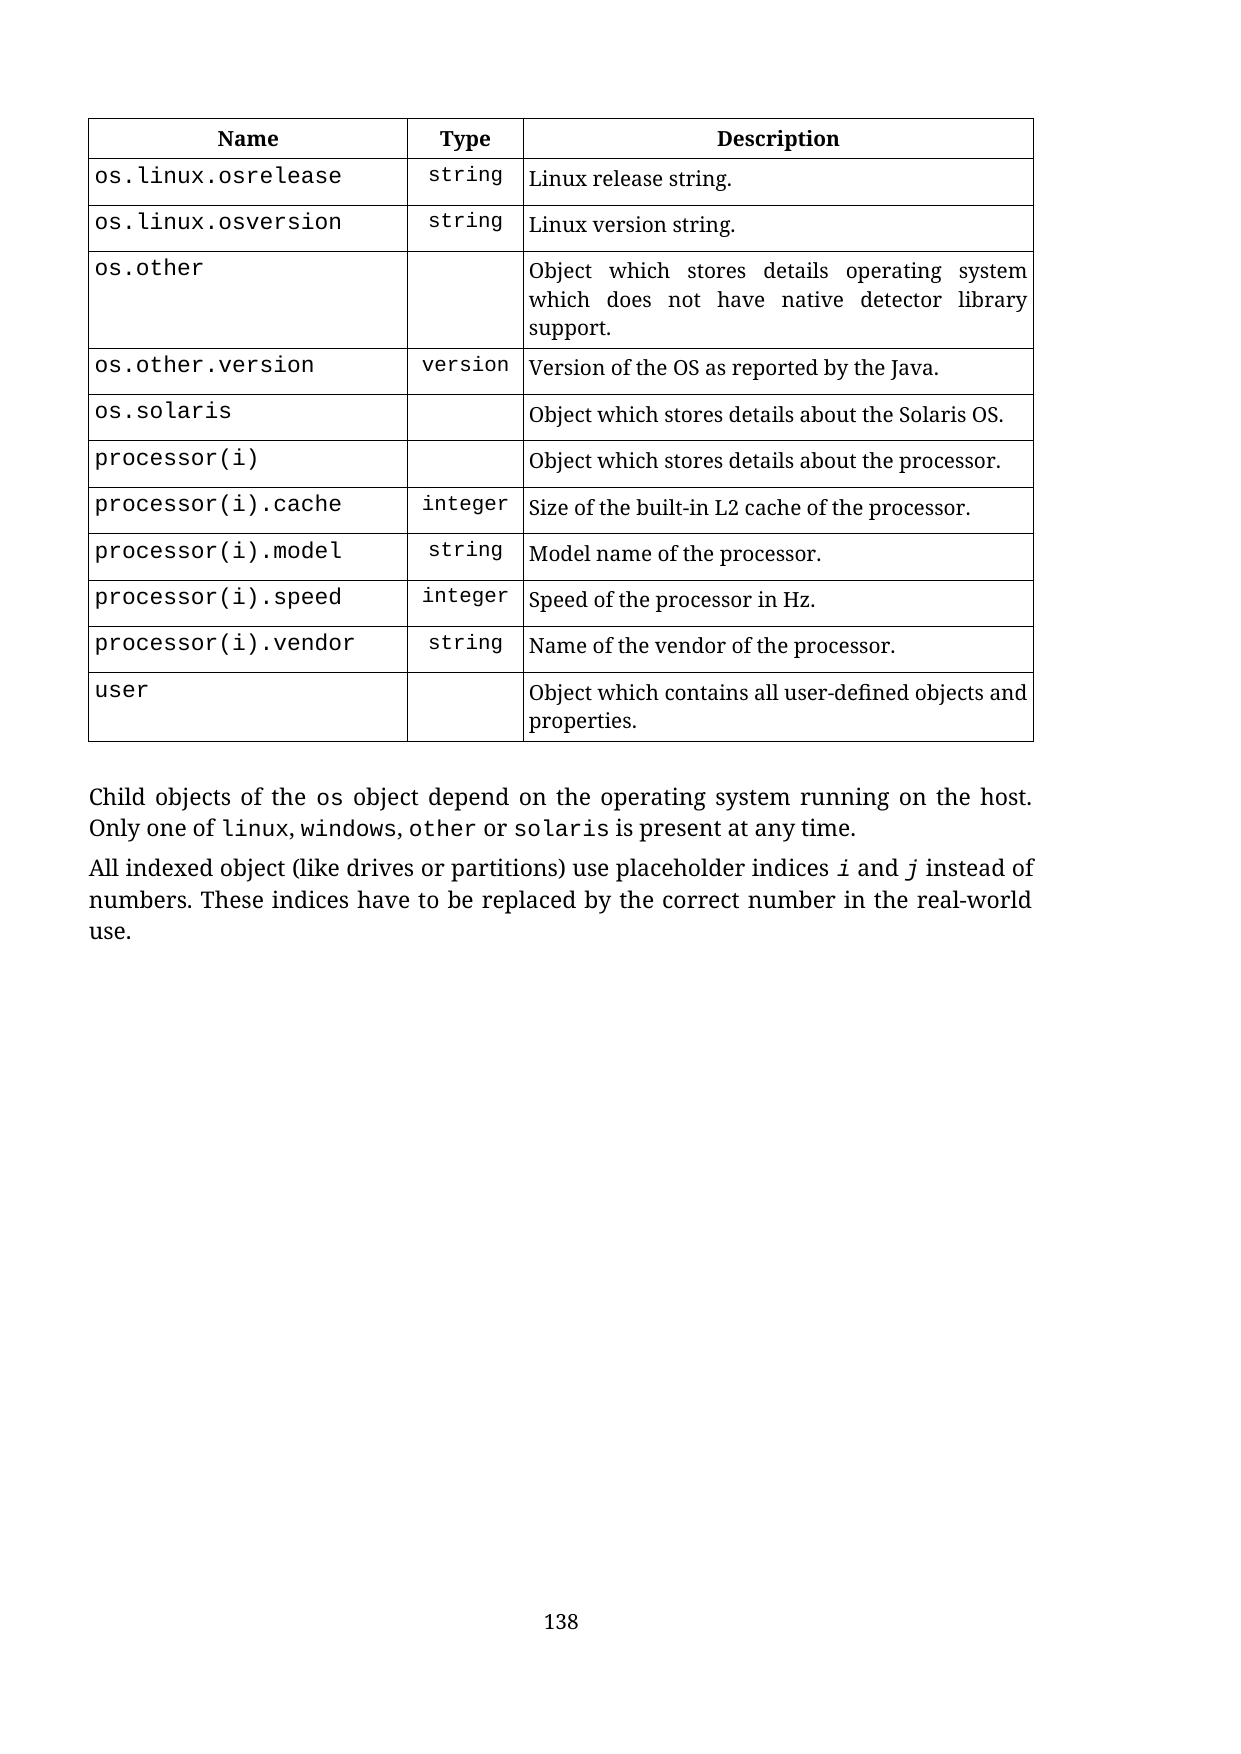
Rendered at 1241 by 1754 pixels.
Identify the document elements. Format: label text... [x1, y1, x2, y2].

table_cell os.linux.osrelease [89, 159, 407, 204]
table_header Description [524, 119, 1033, 158]
table_cell os.linux.osversion [89, 206, 407, 251]
table_cell [408, 441, 523, 487]
table_cell integer [408, 488, 523, 533]
table_cell Linux version string. [524, 206, 1033, 251]
table_header Type [408, 119, 523, 158]
table_cell Size of the built-in L2 cache of the processor. [524, 488, 1033, 533]
table_cell Linux release string. [524, 159, 1033, 204]
table_cell Name of the vendor of the processor. [524, 627, 1033, 672]
table_cell Version of the OS as reported by the Java. [524, 349, 1033, 394]
text All indexed object (like drives or partitions) use placeholder indices i and j instead of numbers. These indices have to be replaced by the correct number in the real-world use. [88, 852, 1033, 946]
table_cell string [408, 159, 523, 204]
table_cell [408, 252, 523, 348]
table_cell Object which stores details about the processor. [524, 441, 1033, 487]
table_cell processor(i).cache [89, 488, 407, 533]
text Child objects of the os object depend on the operating system running on the host. Only one of linux, windows, other or solaris is present at any time. [88, 781, 1033, 843]
table_cell processor(i).vendor [89, 627, 407, 672]
table_cell processor(i).model [89, 534, 407, 579]
table_cell string [408, 627, 523, 672]
table_cell Object which contains all user-defined objects and properties. [524, 673, 1033, 741]
table_cell os.solaris [89, 395, 407, 440]
table_cell integer [408, 581, 523, 626]
table_cell processor(i).speed [89, 581, 407, 626]
table_cell Model name of the processor. [524, 534, 1033, 579]
table_cell os.other.version [89, 349, 407, 394]
table_cell Object which stores details about the Solaris OS. [524, 395, 1033, 440]
table_cell Speed of the processor in Hz. [524, 581, 1033, 626]
table_header Name [89, 119, 407, 158]
table_cell user [89, 673, 407, 741]
table_cell [408, 673, 523, 741]
table_cell [408, 395, 523, 440]
table_cell version [408, 349, 523, 394]
table_cell string [408, 534, 523, 579]
table_cell Object which stores details operating system which does not have native detector library support. [524, 252, 1033, 348]
table_cell processor(i) [89, 441, 407, 487]
table_cell os.other [89, 252, 407, 348]
table_cell string [408, 206, 523, 251]
